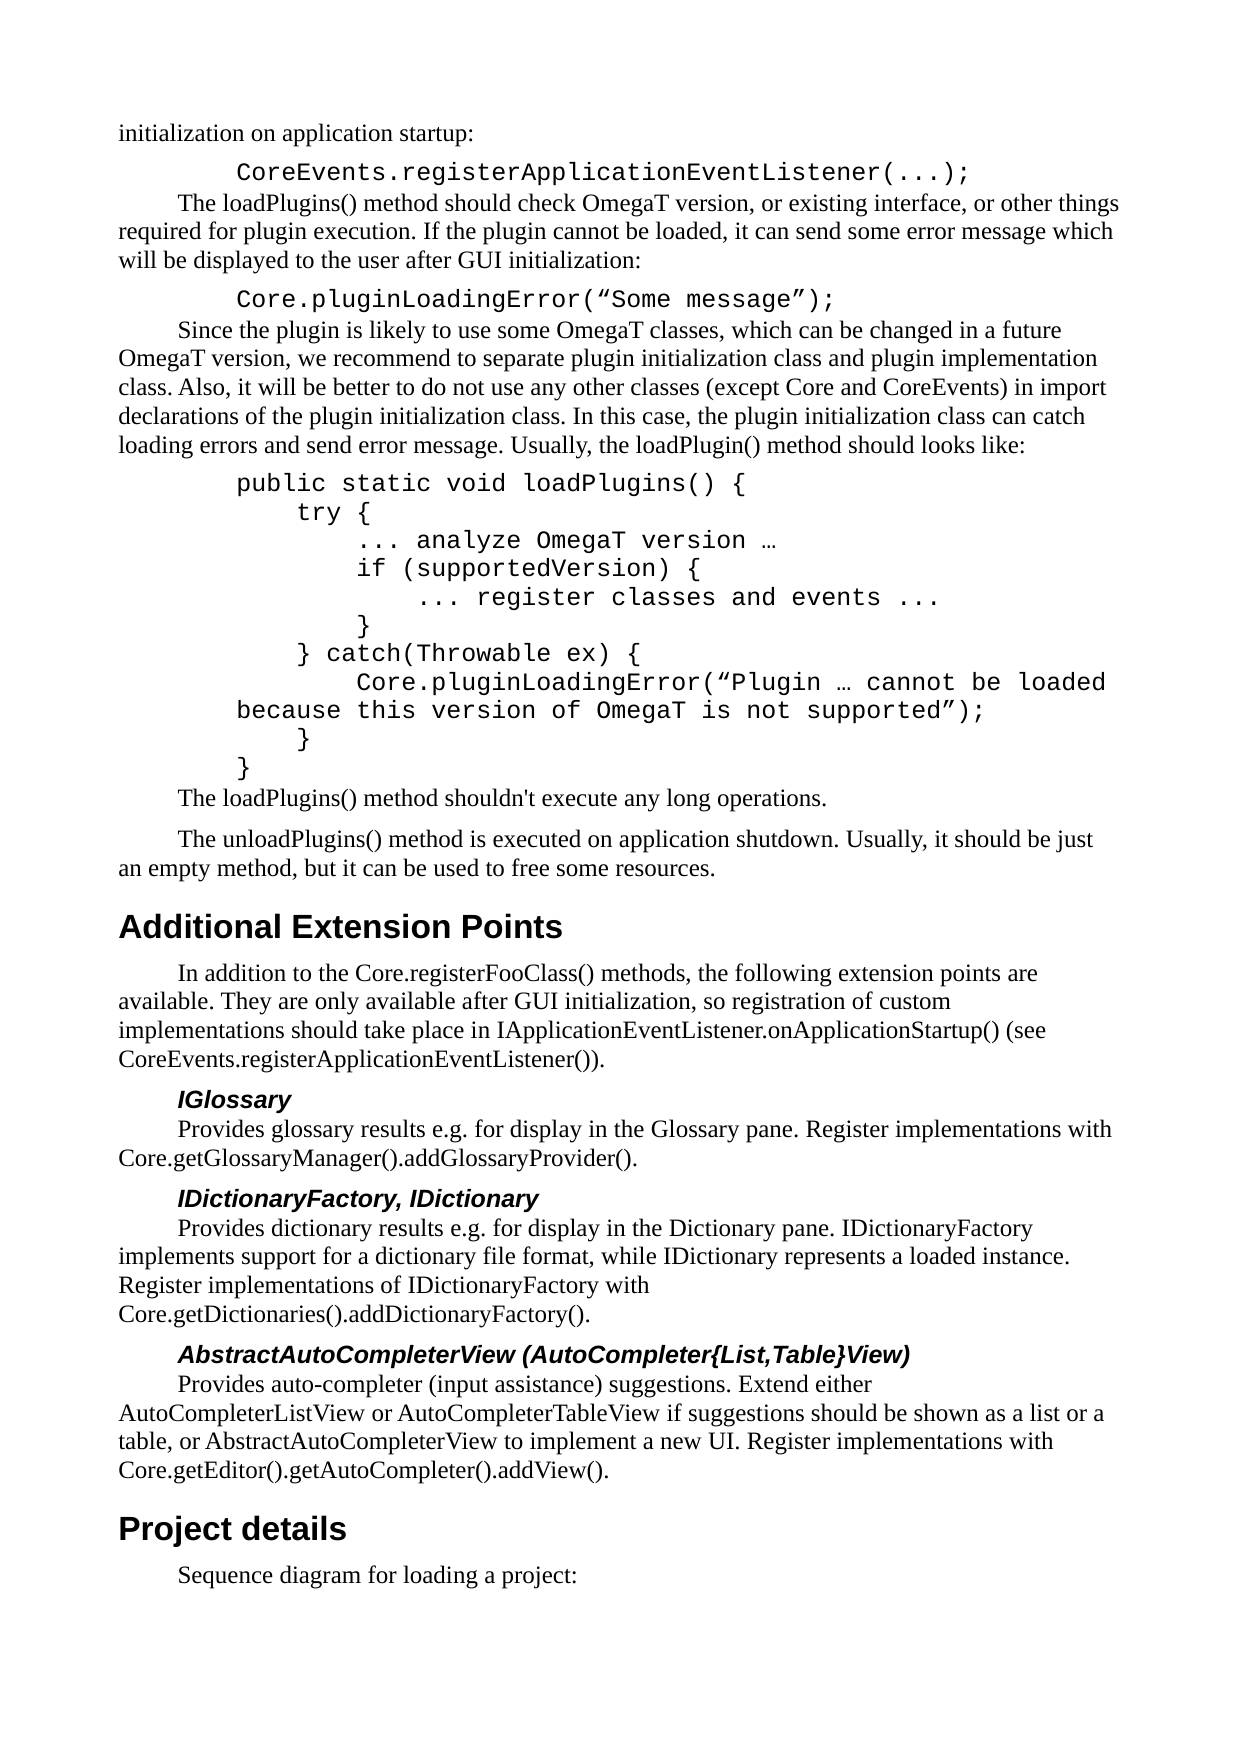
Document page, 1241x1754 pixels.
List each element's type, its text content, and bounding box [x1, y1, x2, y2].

text Sequence diagram for loading a project: [118, 1560, 1122, 1589]
text } [236, 754, 1122, 783]
text ... analyze OmegaT version … [236, 528, 1122, 556]
subtitle IDictionaryFactory, IDictionary [177, 1184, 1122, 1213]
text if (supportedVersion) { [236, 556, 1122, 584]
text Core.pluginLoadingError(“Some message”); [236, 286, 1122, 315]
text Provides auto-completer (input assistance) suggestions. Extend either AutoCompleterListView or AutoCompleterTableView if suggestions should be shown as a list or a table, or AbstractAutoCompleterView to implement a new UI. Register implementations with Core.getEditor().getAutoCompleter().addView(). [118, 1369, 1122, 1484]
subtitle Project details [118, 1509, 1122, 1547]
text } [236, 613, 1122, 641]
text } catch(Throwable ex) { [236, 641, 1122, 669]
text The unloadPlugins() method is executed on application shutdown. Usually, it should be just an empty method, but it can be used to free some resources. [118, 824, 1122, 881]
text } [236, 726, 1122, 754]
text The loadPlugins() method should check OmegaT version, or existing interface, or other things required for plugin execution. If the plugin cannot be loaded, it can send some error message which will be displayed to the user after GUI initialization: [118, 188, 1122, 274]
text Provides dictionary results e.g. for display in the Dictionary pane. IDictionaryFactory implements support for a dictionary file format, while IDictionary represents a loaded instance. Register implementations of IDictionaryFactory with Core.getDictionaries().addDictionaryFactory(). [118, 1213, 1122, 1328]
text public static void loadPlugins() { [236, 471, 1122, 499]
subtitle AbstractAutoCompleterView (AutoCompleter{List,Table}View) [177, 1340, 1122, 1369]
text initialization on application startup: [118, 118, 1122, 147]
text In addition to the Core.registerFooClass() methods, the following extension points are available. They are only available after GUI initialization, so registration of custom implementations should take place in IApplicationEventListener.onApplicationStartup() (see CoreEvents.registerApplicationEventListener()). [118, 958, 1122, 1073]
text Provides glossary results e.g. for display in the Glossary pane. Register implementations with Core.getGlossaryManager().addGlossaryProvider(). [118, 1114, 1122, 1171]
text ... register classes and events ... [236, 584, 1122, 613]
subtitle IGlossary [177, 1085, 1122, 1114]
text CoreEvents.registerApplicationEventListener(...); [236, 159, 1122, 188]
text Core.pluginLoadingError(“Plugin … cannot be loaded because this version of OmegaT is not supported”); [236, 669, 1122, 726]
text Since the plugin is likely to use some OmegaT classes, which can be changed in a future OmegaT version, we recommend to separate plugin initialization class and plugin implementation class. Also, it will be better to do not use any other classes (except Core and CoreEvents) in import declarations of the plugin initialization class. In this case, the plugin initialization class can catch loading errors and send error message. Usually, the loadPlugin() method should looks like: [118, 315, 1122, 458]
text The loadPlugins() method shouldn't execute any long operations. [118, 783, 1122, 811]
text try { [236, 499, 1122, 528]
subtitle Additional Extension Points [118, 906, 1122, 945]
